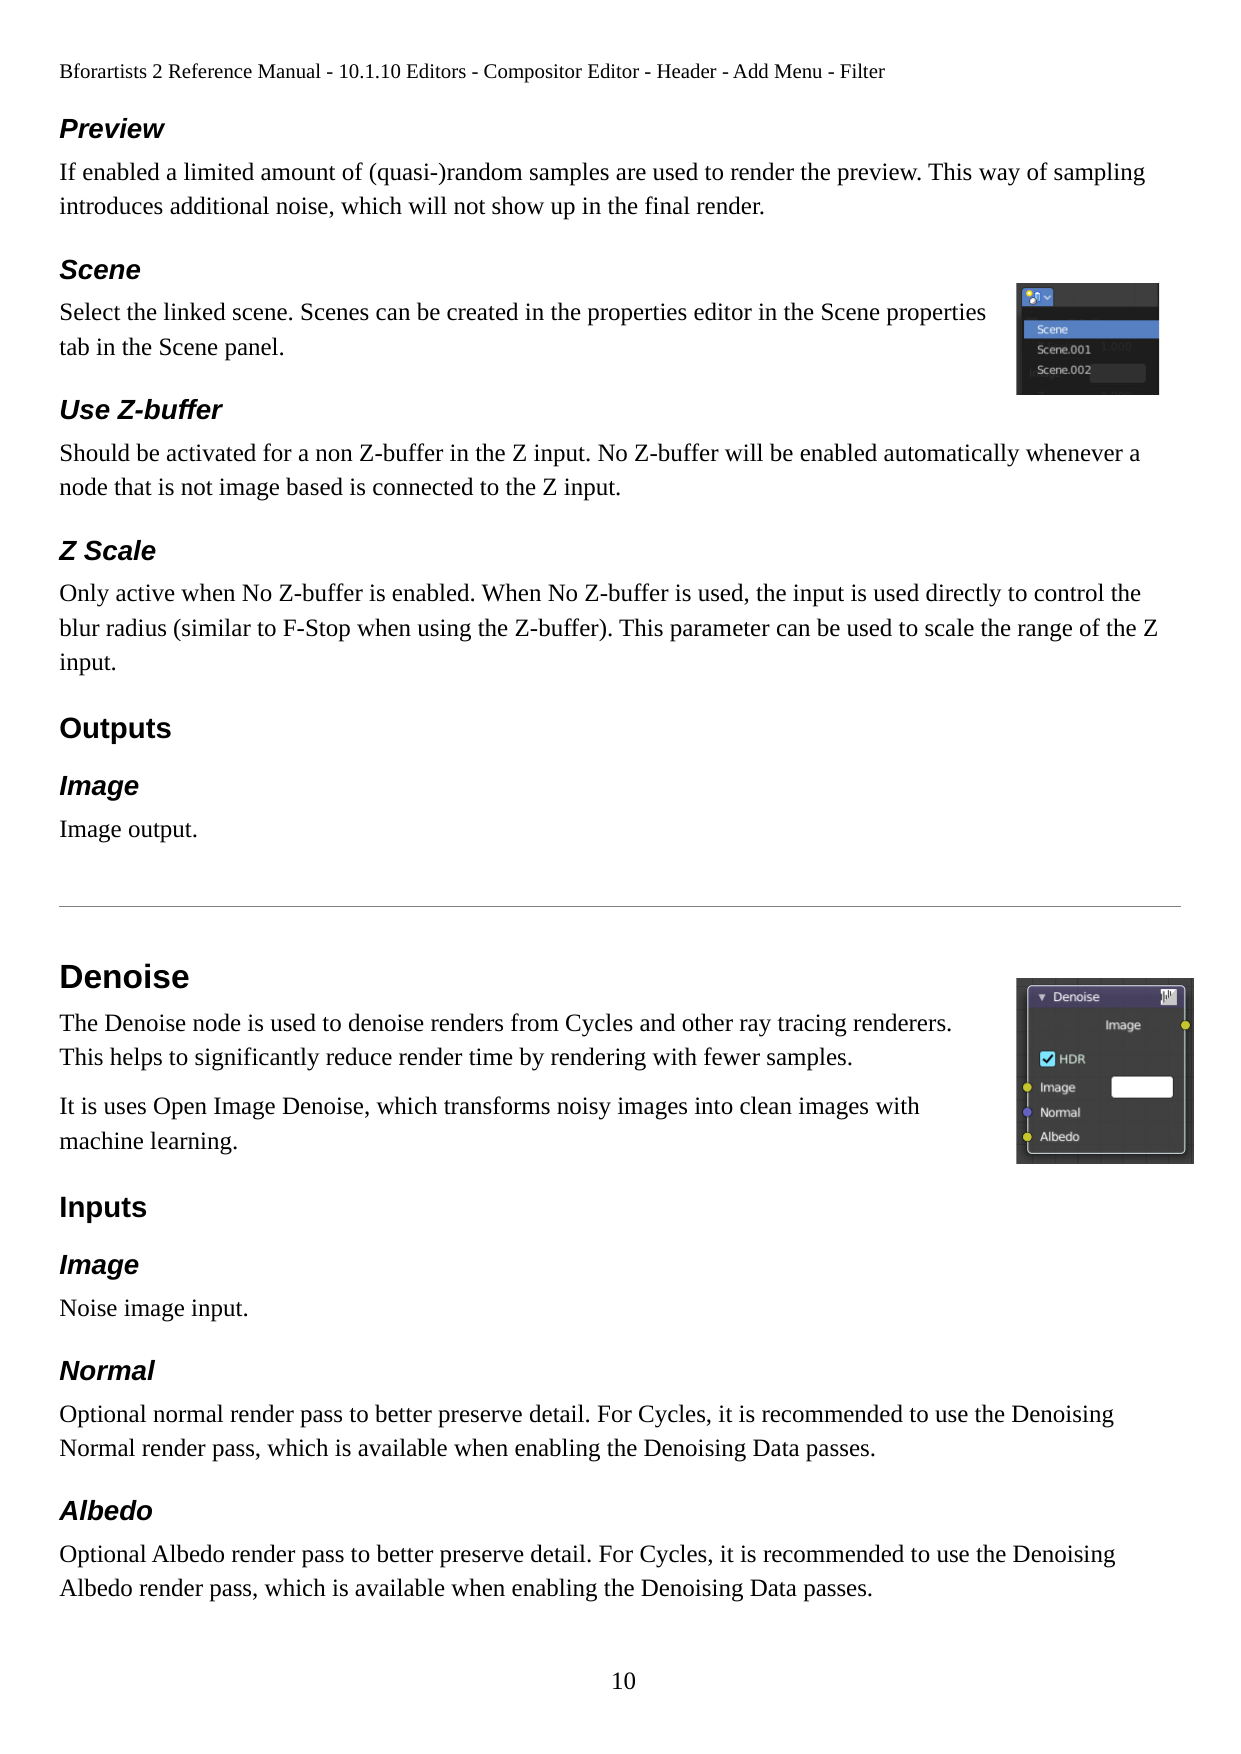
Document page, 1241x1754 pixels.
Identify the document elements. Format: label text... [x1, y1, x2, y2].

text It is uses Open Image Denoise, which transforms noisy images into clean images with machine learning. [59, 1091, 1016, 1155]
text The Denoise node is used to denoise renders from Cycles and other ray tracing renderers. This helps to significantly reduce render time by rendering with fewer samples. [59, 1008, 1016, 1071]
subtitle Use Z-buffer [59, 393, 1181, 425]
text Only active when No Z-buffer is enabled. When No Z-buffer is used, the input is used directly to control the blur radius (similar to F-Stop when using the Z-buffer). This parameter can be used to scale the range of the Z input. [59, 578, 1181, 676]
picture [1016, 978, 1194, 1164]
subtitle Image [59, 1248, 1181, 1280]
text Optional Albedo render pass to better preserve detail. For Cycles, it is recommended to use the Denoising Albedo render pass, which is available when enabling the Denoising Data passes. [59, 1539, 1181, 1602]
subtitle Denoise [59, 957, 1181, 995]
subtitle Normal [59, 1354, 1181, 1386]
subtitle Image [59, 769, 1181, 801]
text Image output. [59, 814, 1181, 843]
subtitle Z Scale [59, 534, 1181, 566]
text Noise image input. [59, 1293, 1181, 1321]
subtitle Inputs [59, 1189, 1181, 1223]
subtitle Preview [59, 113, 1181, 144]
text Should be activated for a non Z-buffer in the Z input. No Z-buffer will be enabled automatically whenever a node that is not image based is connected to the Z input. [59, 438, 1181, 501]
subtitle Albedo [59, 1495, 1181, 1527]
text Optional normal render pass to better preserve detail. For Cycles, it is recommended to use the Denoising Normal render pass, which is available when enabling the Denoising Data passes. [59, 1399, 1181, 1462]
subtitle Scene [59, 253, 1181, 285]
picture [1016, 283, 1160, 395]
subtitle Outputs [59, 711, 1181, 744]
text Select the linked scene. Scenes can be created in the properties editor in the Scene properties tab in the Scene panel. [59, 297, 1016, 361]
text If enabled a limited amount of (quasi-)random samples are used to render the preview. This way of sampling introduces additional noise, which will not show up in the final render. [59, 157, 1181, 220]
